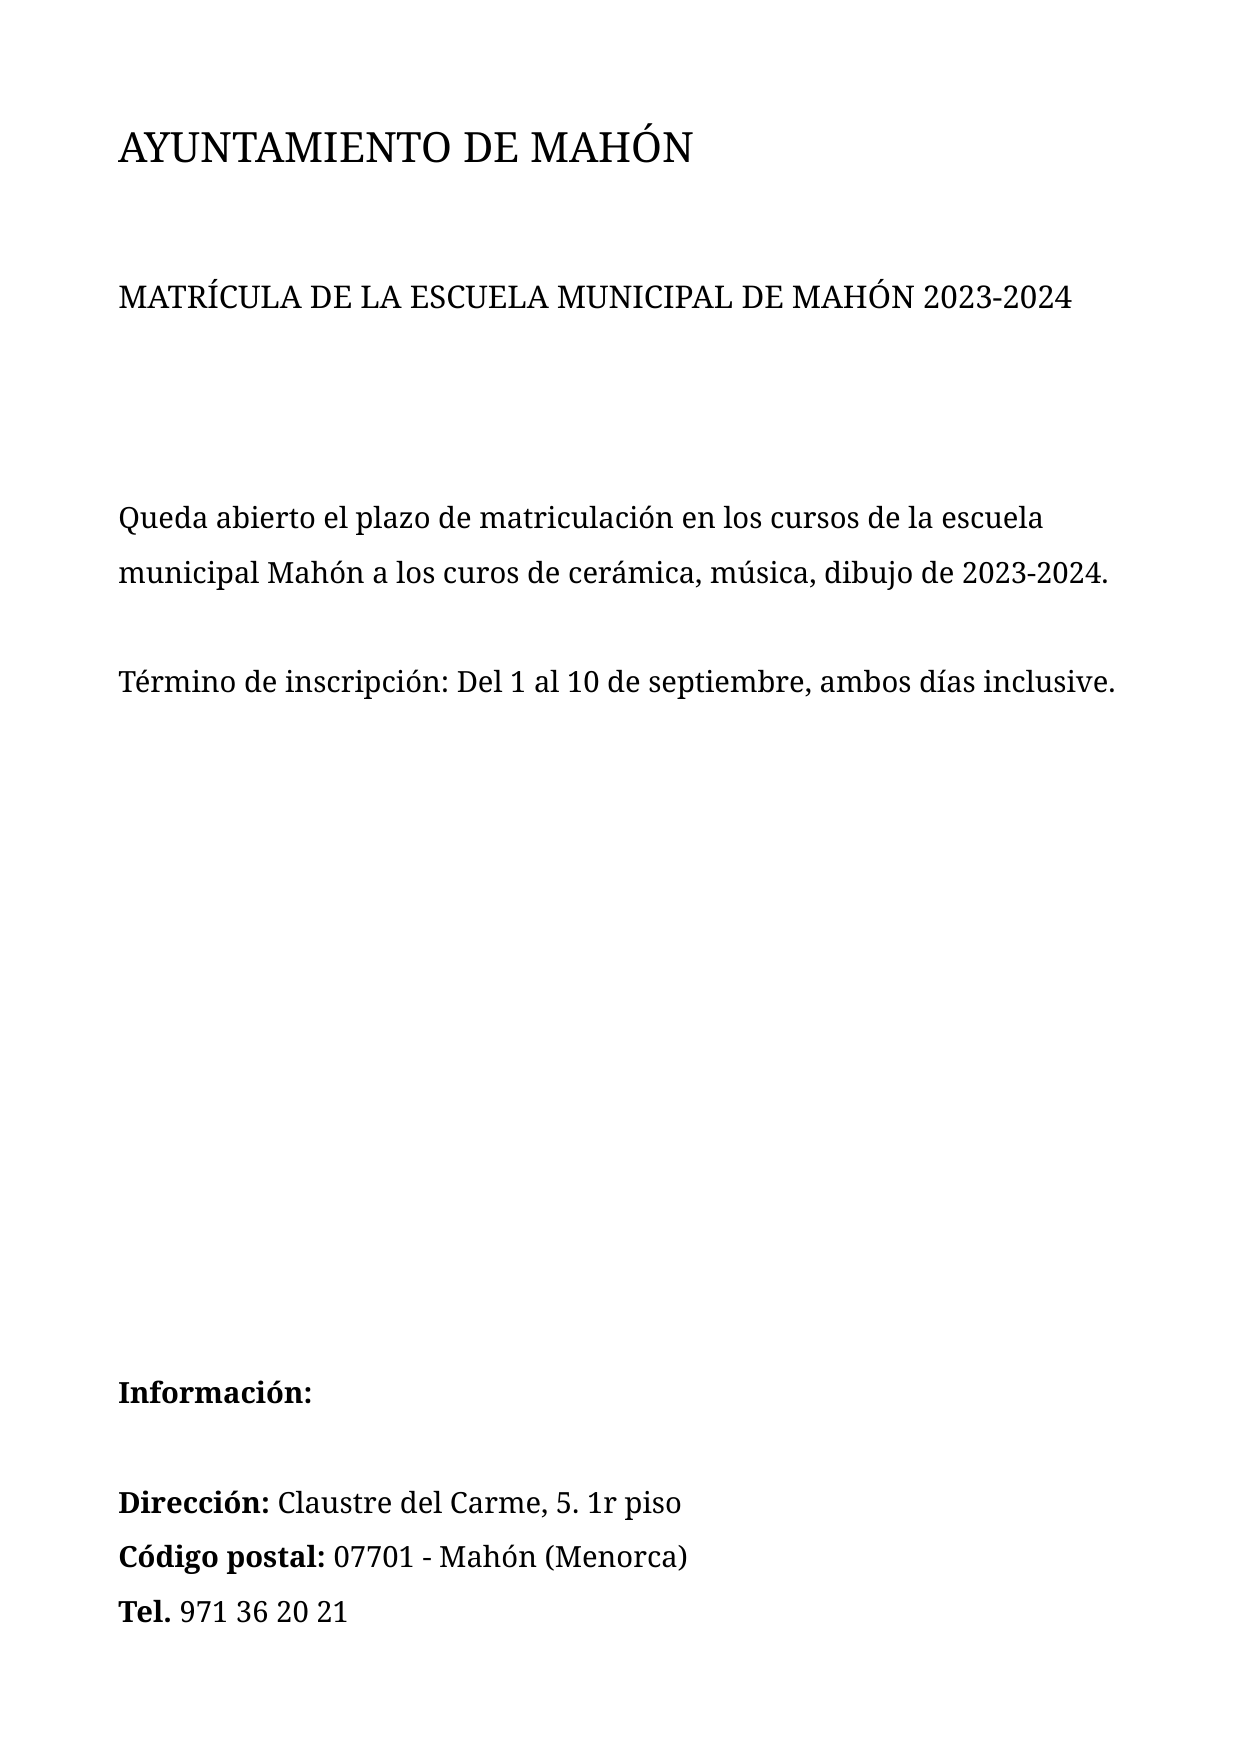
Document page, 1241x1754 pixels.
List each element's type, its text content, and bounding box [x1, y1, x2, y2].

text Tel. 971 36 20 21 [118, 1591, 1122, 1631]
text Queda abierto el plazo de matriculación en los cursos de la escuela municipal Mahón a los curos de cerámica, música, dibujo de 2023-2024. [118, 498, 1122, 592]
text MATRÍCULA DE LA ESCUELA MUNICIPAL DE MAHÓN 2023-2024 [118, 275, 1122, 317]
text Código postal: 07701 - Mahón (Menorca) [118, 1537, 1122, 1576]
text Dirección: Claustre del Carme, 5. 1r piso [118, 1482, 1122, 1522]
text Información: [118, 1373, 1122, 1412]
text AYUNTAMIENTO DE MAHÓN [118, 118, 1122, 175]
text Término de inscripción: Del 1 al 10 de septiembre, ambos días inclusive. [118, 662, 1122, 701]
